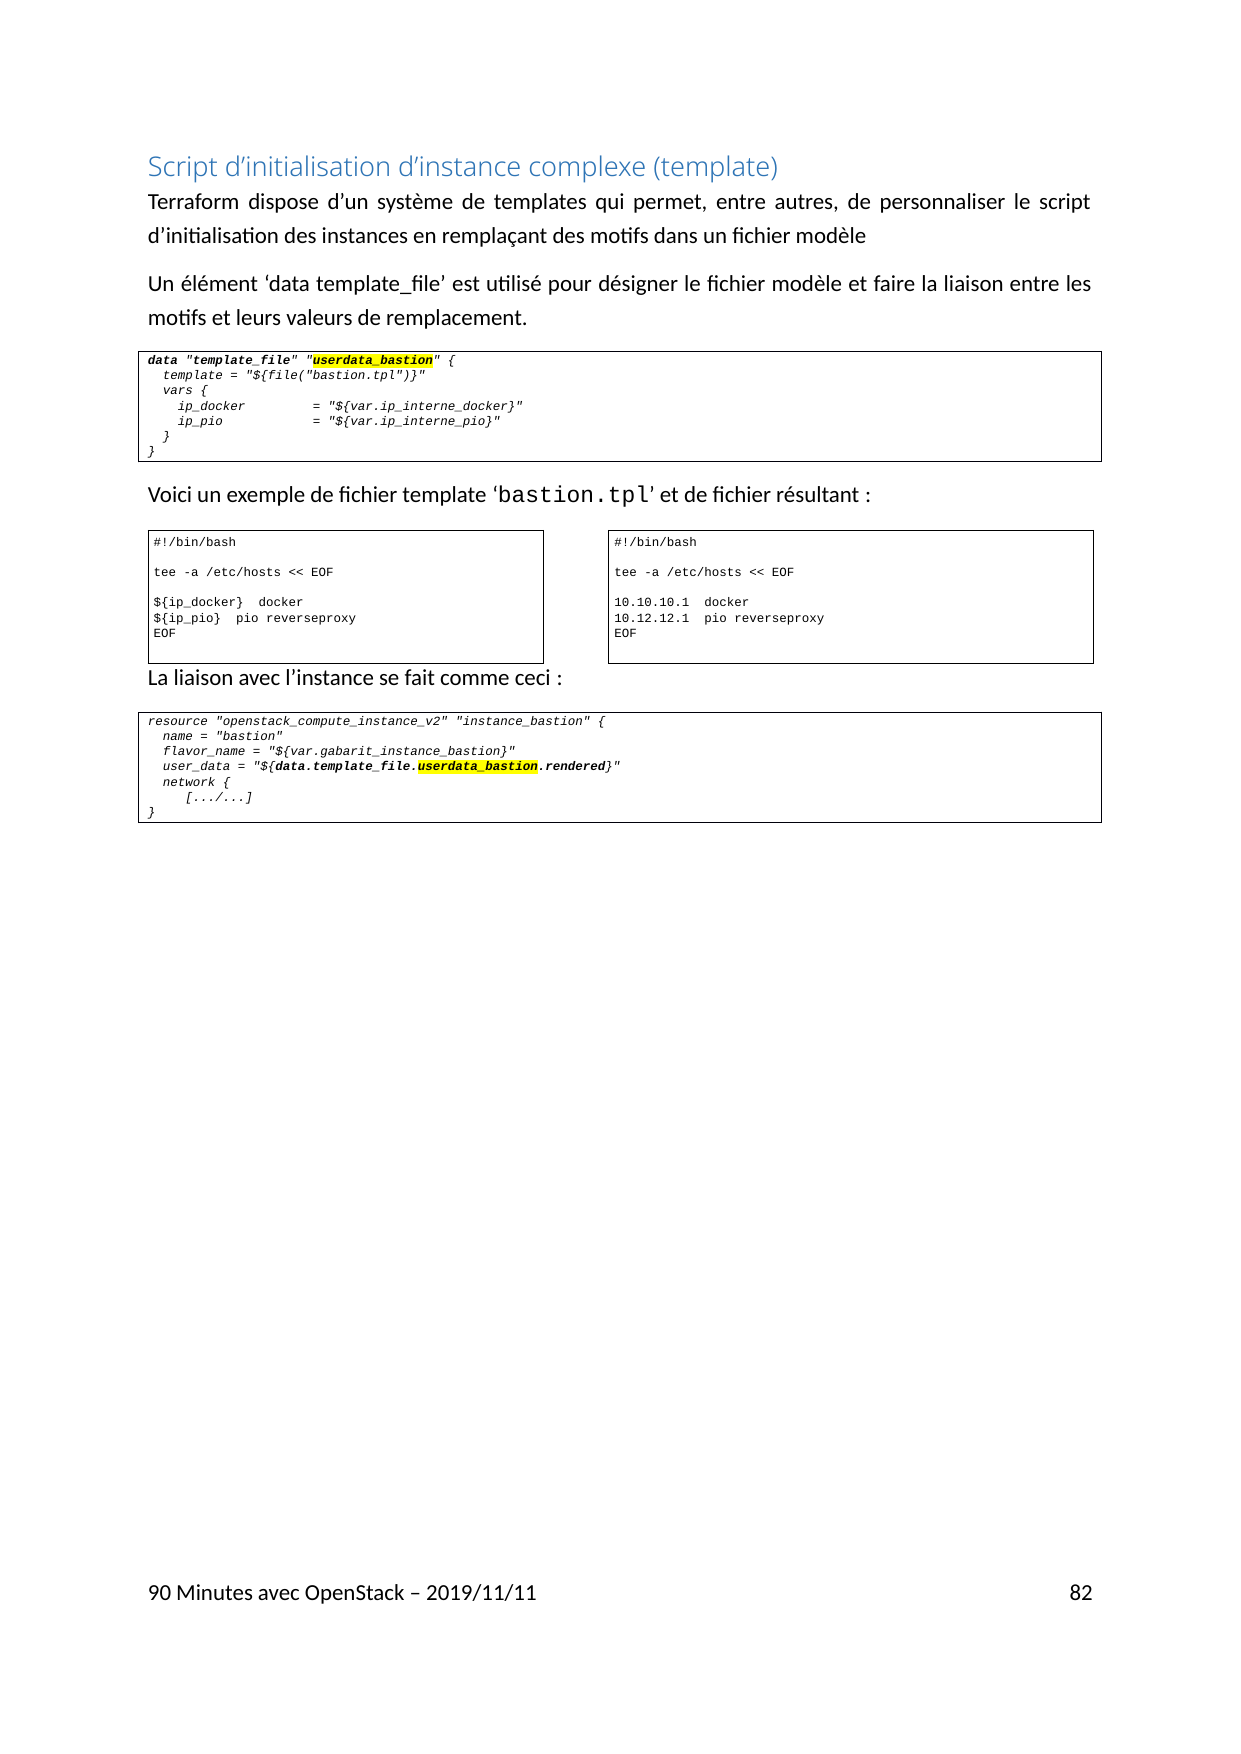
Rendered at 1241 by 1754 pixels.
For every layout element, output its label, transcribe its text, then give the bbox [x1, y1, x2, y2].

text data "template_file" "userdata_bastion" { template = "${file("bastion.tpl")}" vars { ip_docker = "${var.ip_interne_docker}" ip_pio = "${var.ip_interne_pio}" } } [139, 352, 1101, 461]
subtitle Script d’initialisation d’instance complexe (template) [148, 148, 1093, 184]
text Terraform dispose d’un système de templates qui permet, entre autres, de personnaliser le script d’initialisation des instances en remplaçant des motifs dans un fichier modèle [148, 187, 1093, 249]
text Voici un exemple de fichier template ‘bastion.tpl’ et de fichier résultant : [148, 480, 1093, 509]
table_header #!/bin/bash tee -a /etc/hosts << EOF 10.10.10.1 docker 10.12.12.1 pio reverseproxy EOF [609, 531, 1093, 663]
text resource "openstack_compute_instance_v2" "instance_bastion" { name = "bastion" flavor_name = "${var.gabarit_instance_bastion}" user_data = "${data.template_file.userdata_bastion.rendered}" network { [.../...] } [139, 713, 1101, 822]
text Un élément ‘data template_file’ est utilisé pour désigner le fichier modèle et faire la liaison entre les motifs et leurs valeurs de remplacement. [148, 269, 1093, 331]
text La liaison avec l’instance se fait comme ceci : [148, 663, 1093, 691]
table_header #!/bin/bash tee -a /etc/hosts << EOF ${ip_docker} docker ${ip_pio} pio reverseproxy EOF [149, 531, 543, 663]
table_header [544, 530, 608, 663]
